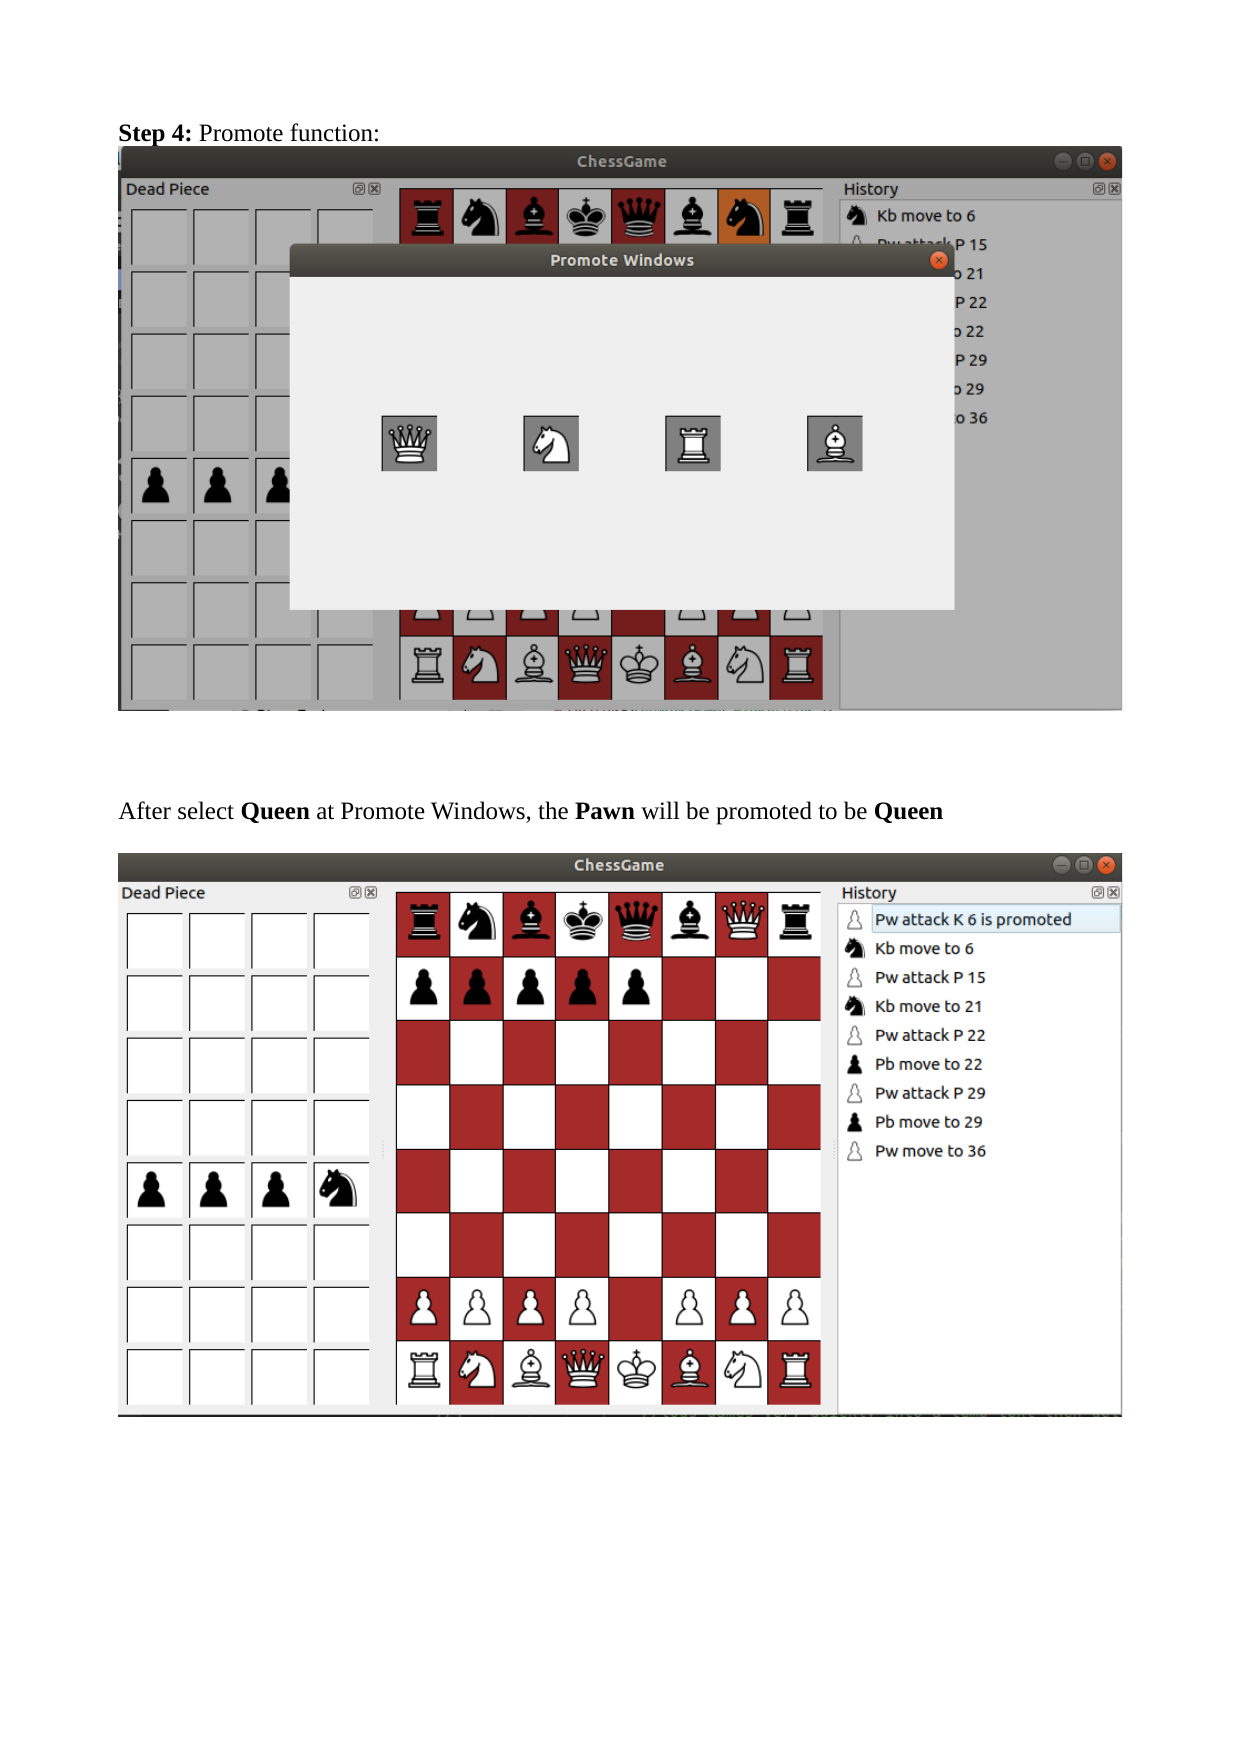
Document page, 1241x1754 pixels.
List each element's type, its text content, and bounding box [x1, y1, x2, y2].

text After select Queen at Promote Windows, the Pawn will be promoted to be Queen [118, 796, 1122, 825]
text Step 4: Promote function: [118, 118, 1122, 146]
picture [118, 146, 1123, 711]
picture [118, 853, 1123, 1417]
